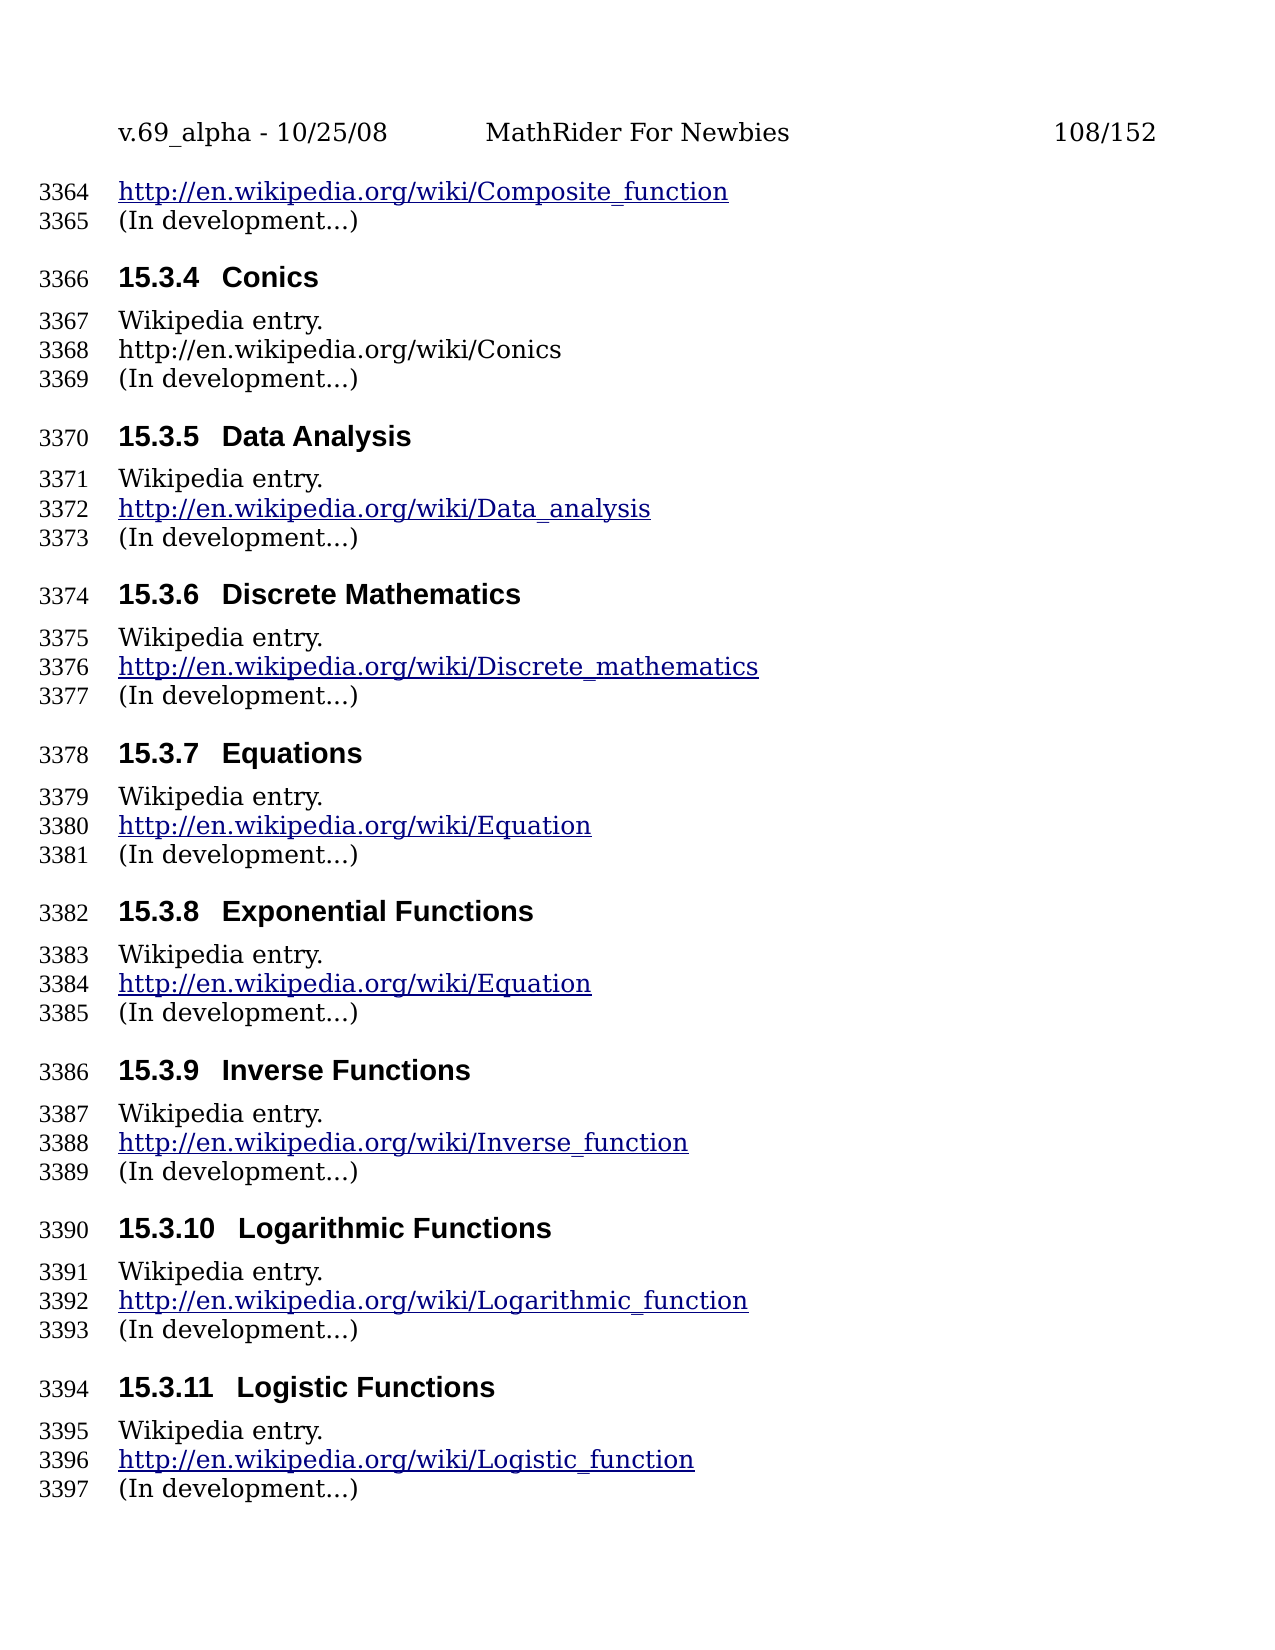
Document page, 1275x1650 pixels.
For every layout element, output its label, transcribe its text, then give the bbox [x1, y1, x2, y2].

text (In development...) [118, 364, 1157, 394]
subtitle Conics [118, 260, 1157, 294]
text Wikipedia entry. [118, 623, 1157, 652]
subtitle Exponential Functions [118, 894, 1157, 928]
text http://en.wikipedia.org/wiki/Logarithmic_function [118, 1287, 1157, 1316]
text Wikipedia entry. [118, 465, 1157, 494]
text http://en.wikipedia.org/wiki/Data_analysis [118, 494, 1157, 523]
text Wikipedia entry. [118, 1099, 1157, 1128]
text (In development...) [118, 206, 1157, 235]
text http://en.wikipedia.org/wiki/Discrete_mathematics [118, 652, 1157, 682]
text (In development...) [118, 999, 1157, 1028]
text Wikipedia entry. [118, 1257, 1157, 1287]
text Wikipedia entry. [118, 940, 1157, 969]
subtitle Logarithmic Functions [118, 1211, 1157, 1245]
text Wikipedia entry. [118, 306, 1157, 335]
text (In development...) [118, 682, 1157, 711]
text http://en.wikipedia.org/wiki/Composite_function [118, 177, 1157, 206]
text Wikipedia entry. [118, 782, 1157, 811]
subtitle Data Analysis [118, 419, 1157, 452]
subtitle Inverse Functions [118, 1053, 1157, 1086]
text (In development...) [118, 840, 1157, 869]
subtitle Discrete Mathematics [118, 577, 1157, 611]
text (In development...) [118, 523, 1157, 552]
text Wikipedia entry. [118, 1416, 1157, 1445]
text http://en.wikipedia.org/wiki/Conics [118, 335, 1157, 364]
text http://en.wikipedia.org/wiki/Inverse_function [118, 1128, 1157, 1157]
text (In development...) [118, 1474, 1157, 1503]
text http://en.wikipedia.org/wiki/Equation [118, 811, 1157, 840]
text http://en.wikipedia.org/wiki/Equation [118, 969, 1157, 999]
subtitle Logistic Functions [118, 1370, 1157, 1403]
subtitle Equations [118, 736, 1157, 769]
text (In development...) [118, 1157, 1157, 1186]
text http://en.wikipedia.org/wiki/Logistic_function [118, 1445, 1157, 1474]
text (In development...) [118, 1316, 1157, 1345]
